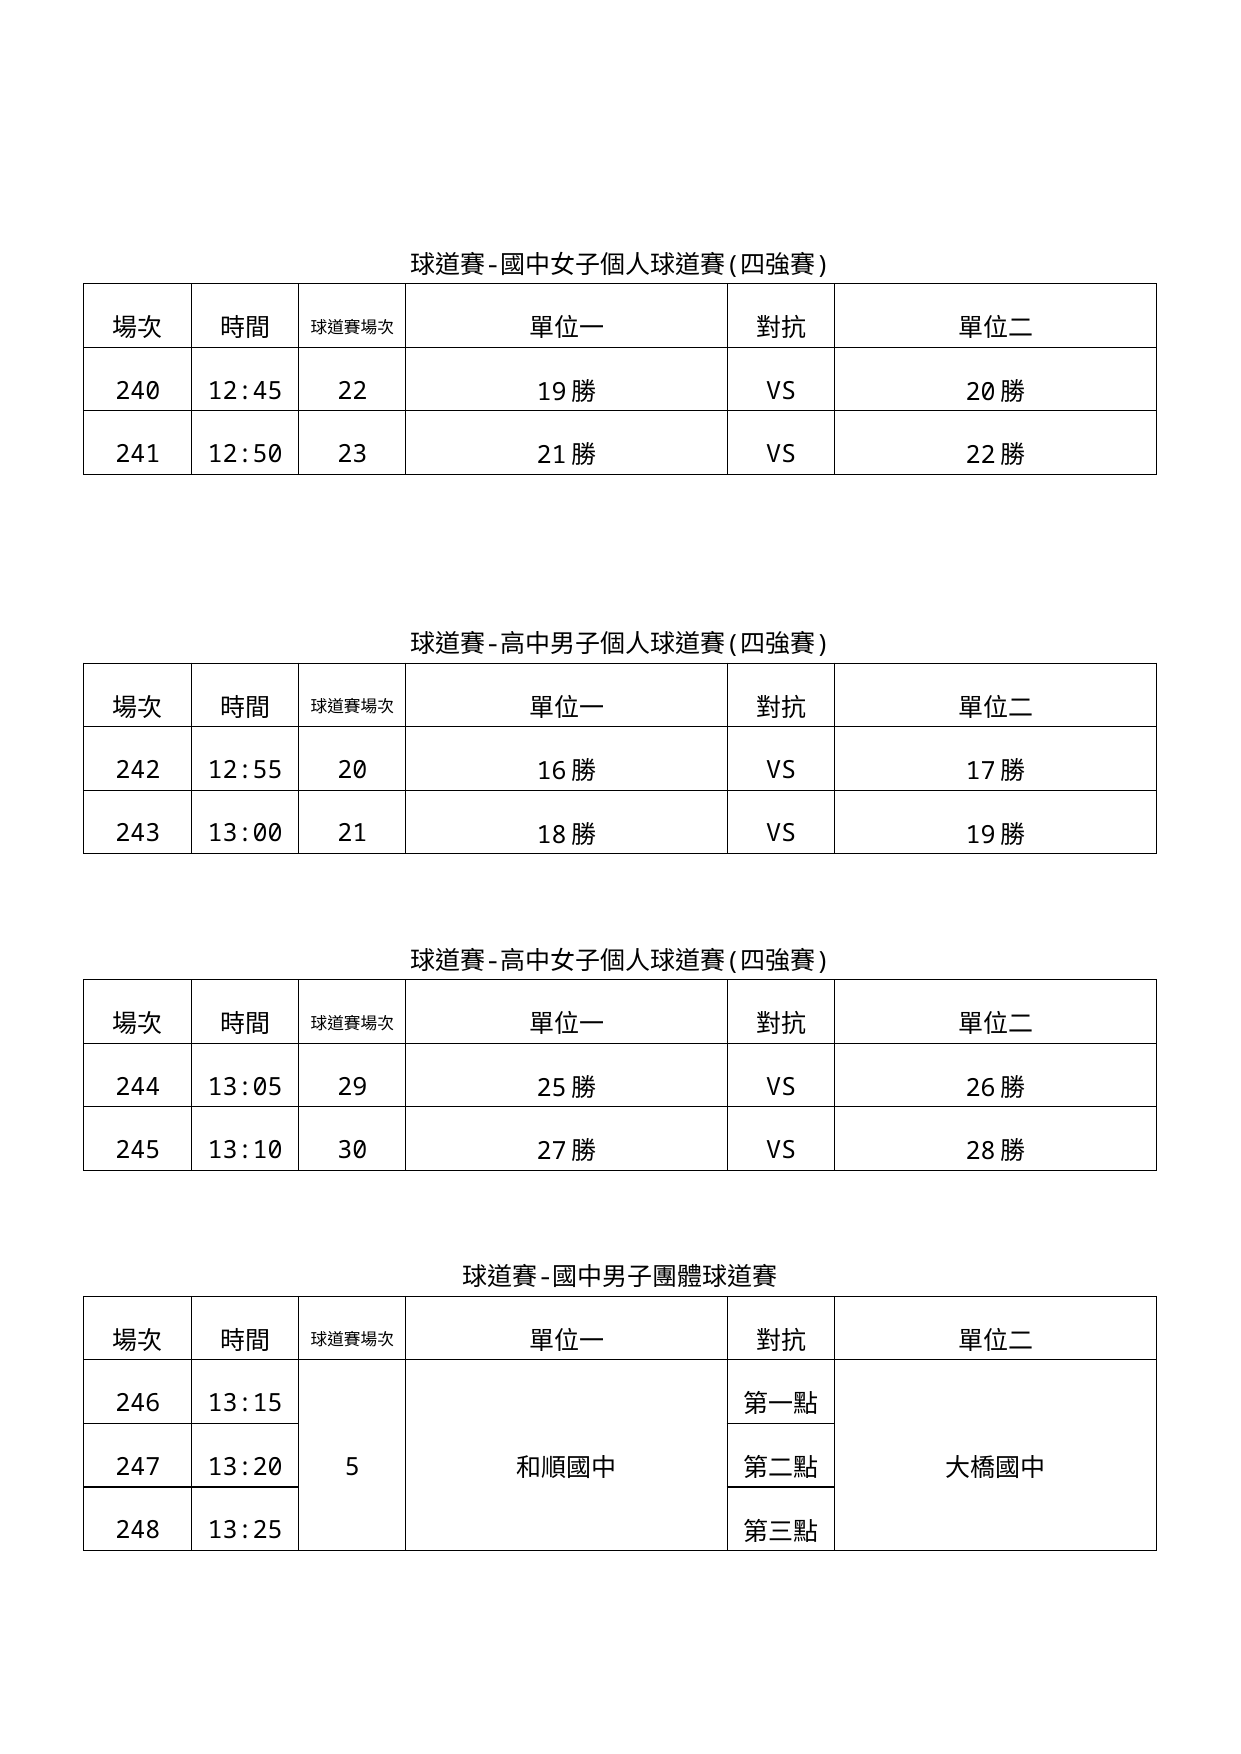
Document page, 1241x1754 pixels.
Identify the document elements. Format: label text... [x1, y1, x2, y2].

table_cell 12:50 [192, 411, 298, 474]
table_cell 13:05 [192, 1044, 298, 1106]
table_header 單位一 [406, 1297, 727, 1359]
text 球道賽-高中男子個人球道賽(四強賽) [118, 600, 1122, 662]
table_cell VS [728, 1107, 834, 1170]
table_cell 22 [299, 348, 405, 410]
table_header 場次 [84, 664, 191, 726]
table_cell 248 [84, 1488, 191, 1550]
table_cell 20勝 [835, 348, 1156, 410]
table_cell 第二點 [728, 1424, 834, 1486]
table_cell 5 [299, 1360, 405, 1550]
table_header 對抗 [728, 980, 834, 1043]
table_header 單位二 [835, 1297, 1156, 1359]
table_header 時間 [192, 1297, 298, 1359]
text 球道賽-國中男子團體球道賽 [118, 1233, 1122, 1296]
table_header 球道賽場次 [299, 980, 405, 1043]
table_cell 19勝 [406, 348, 727, 410]
table_cell VS [728, 727, 834, 789]
table_header 場次 [84, 980, 191, 1043]
table_cell 247 [84, 1424, 191, 1486]
table_cell 28勝 [835, 1107, 1156, 1170]
table_cell 18勝 [406, 791, 727, 853]
table_cell 243 [84, 791, 191, 853]
table_header 單位二 [835, 980, 1156, 1043]
table_header 場次 [84, 1297, 191, 1359]
table_cell 20 [299, 727, 405, 789]
table_cell 和順國中 [406, 1360, 727, 1550]
table_header 球道賽場次 [299, 284, 405, 347]
table_cell 242 [84, 727, 191, 789]
table_cell 27勝 [406, 1107, 727, 1170]
table_header 場次 [84, 284, 191, 347]
table_cell 17勝 [835, 727, 1156, 789]
table_header 時間 [192, 980, 298, 1043]
table_cell 13:10 [192, 1107, 298, 1170]
table_cell VS [728, 1044, 834, 1106]
table_cell 13:25 [192, 1488, 298, 1550]
table_cell 244 [84, 1044, 191, 1106]
table_header 對抗 [728, 1297, 834, 1359]
table_cell VS [728, 411, 834, 474]
table_cell 第三點 [728, 1488, 834, 1550]
table_cell 23 [299, 411, 405, 474]
text 球道賽-國中女子個人球道賽(四強賽) [118, 221, 1122, 283]
table_cell 246 [84, 1360, 191, 1423]
table_header 單位一 [406, 980, 727, 1043]
table_cell 大橋國中 [835, 1360, 1156, 1550]
table_cell 21 [299, 791, 405, 853]
table_cell 245 [84, 1107, 191, 1170]
table_cell 16勝 [406, 727, 727, 789]
table_cell 30 [299, 1107, 405, 1170]
table_header 時間 [192, 284, 298, 347]
table_cell 25勝 [406, 1044, 727, 1106]
table_cell 241 [84, 411, 191, 474]
table_cell 29 [299, 1044, 405, 1106]
table_cell 240 [84, 348, 191, 410]
table_cell 第一點 [728, 1360, 834, 1423]
table_cell 13:00 [192, 791, 298, 853]
table_header 球道賽場次 [299, 1297, 405, 1359]
table_header 單位一 [406, 284, 727, 347]
text 球道賽-高中女子個人球道賽(四強賽) [118, 917, 1122, 979]
table_cell 12:55 [192, 727, 298, 789]
table_header 時間 [192, 664, 298, 726]
table_cell 19勝 [835, 791, 1156, 853]
table_cell VS [728, 348, 834, 410]
table_cell 26勝 [835, 1044, 1156, 1106]
table_header 單位一 [406, 664, 727, 726]
table_cell VS [728, 791, 834, 853]
table_header 單位二 [835, 664, 1156, 726]
table_cell 13:20 [192, 1424, 298, 1486]
table_header 對抗 [728, 664, 834, 726]
table_cell 13:15 [192, 1360, 298, 1423]
table_cell 12:45 [192, 348, 298, 410]
table_header 球道賽場次 [299, 664, 405, 726]
table_cell 21勝 [406, 411, 727, 474]
table_header 單位二 [835, 284, 1156, 347]
table_cell 22勝 [835, 411, 1156, 474]
table_header 對抗 [728, 284, 834, 347]
